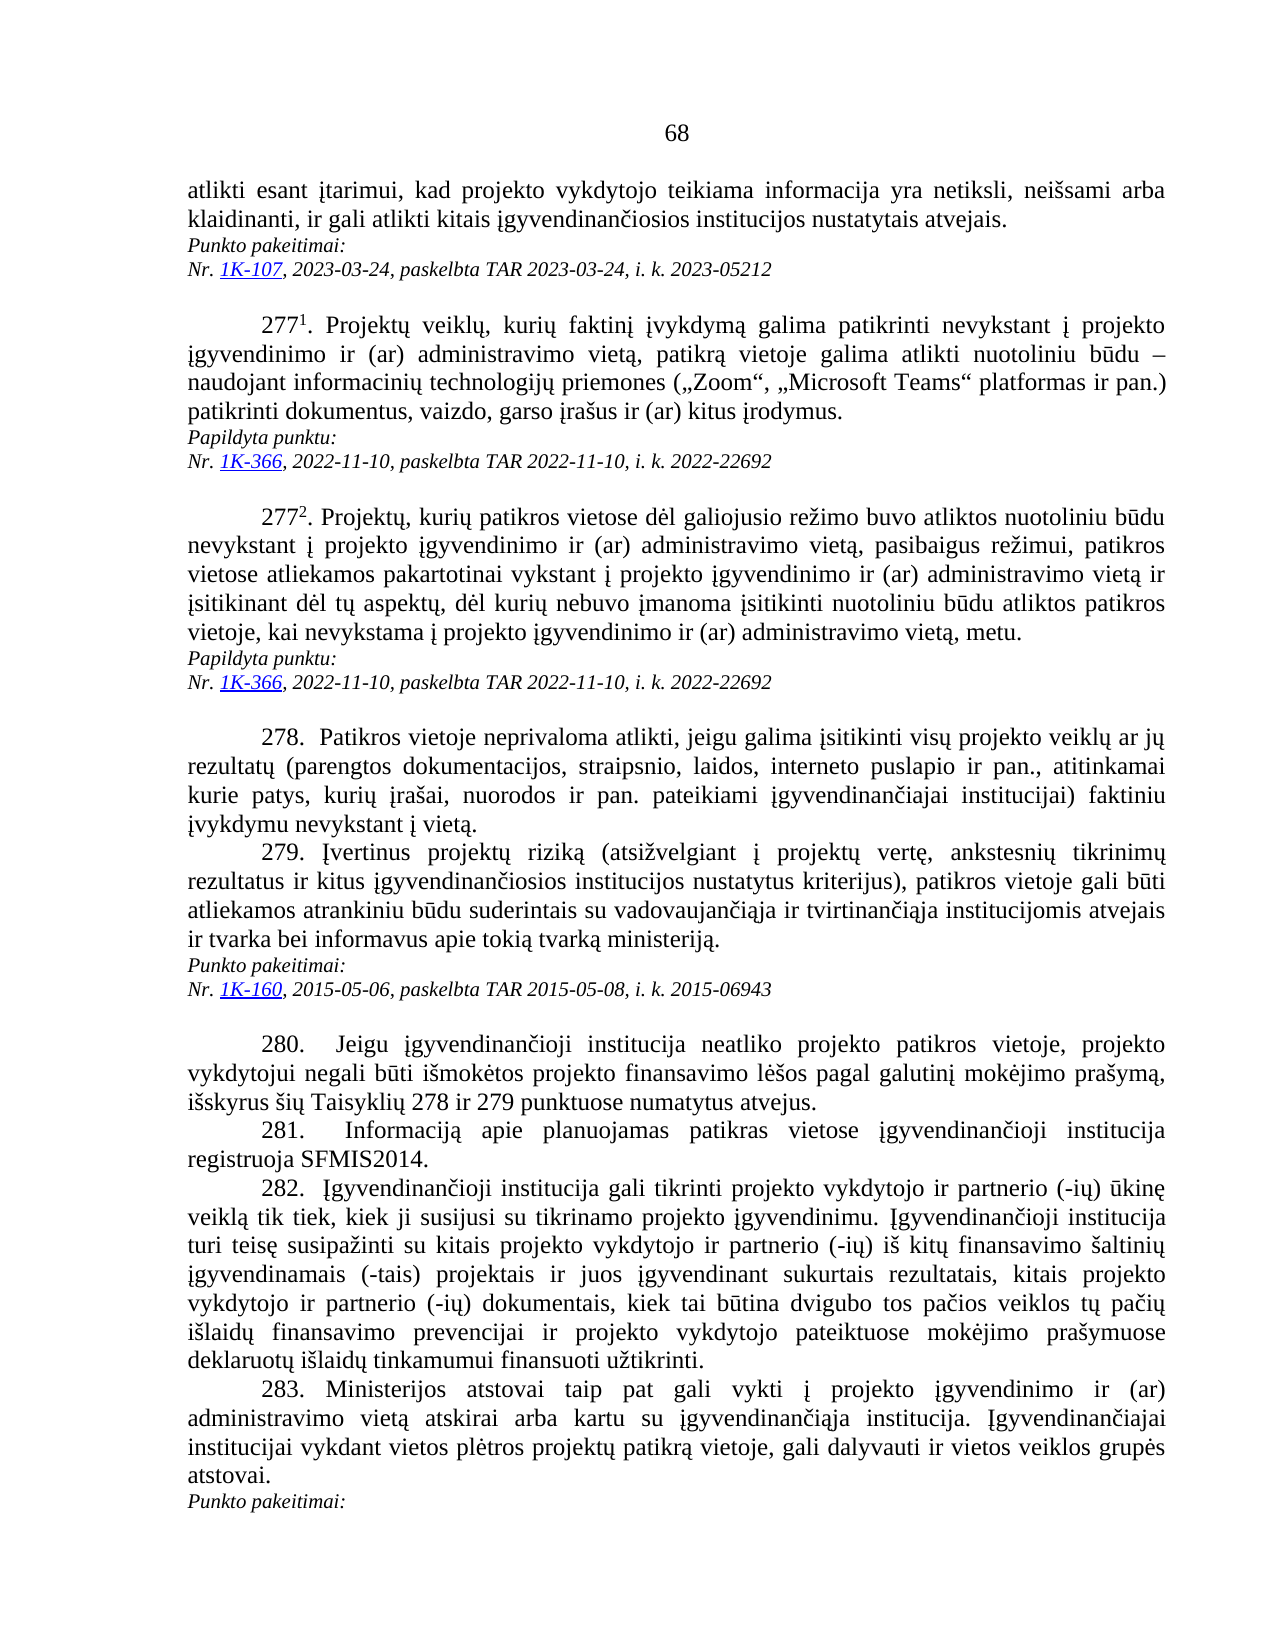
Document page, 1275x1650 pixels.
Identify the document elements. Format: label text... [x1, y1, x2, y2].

text Nr. 1K-366, 2022-11-10, paskelbta TAR 2022-11-10, i. k. 2022-22692 [187, 670, 1167, 694]
text 281. Informaciją apie planuojamas patikras vietose įgyvendinančioji institucija registruoja SFMIS2014. [187, 1116, 1167, 1173]
text 278. Patikros vietoje neprivaloma atlikti, jeigu galima įsitikinti visų projekto veiklų ar jų rezultatų (parengtos dokumentacijos, straipsnio, laidos, interneto puslapio ir pan., atitinkamai kurie patys, kurių įrašai, nuorodos ir pan. pateikiami įgyvendinančiajai institucijai) faktiniu įvykdymu nevykstant į vietą. [187, 722, 1167, 837]
text Nr. 1K-107, 2023-03-24, paskelbta TAR 2023-03-24, i. k. 2023-05212 [187, 257, 1167, 281]
text Papildyta punktu: [187, 425, 1167, 449]
text 283. Ministerijos atstovai taip pat gali vykti į projekto įgyvendinimo ir (ar) administravimo vietą atskirai arba kartu su įgyvendinančiąja institucija. Įgyvendinančiajai institucijai vykdant vietos plėtros projektų patikrą vietoje, gali dalyvauti ir vietos veiklos grupės atstovai. [187, 1374, 1167, 1489]
text Nr. 1K-366, 2022-11-10, paskelbta TAR 2022-11-10, i. k. 2022-22692 [187, 449, 1167, 473]
text 2771. Projektų veiklų, kurių faktinį įvykdymą galima patikrinti nevykstant į projekto įgyvendinimo ir (ar) administravimo vietą, patikrą vietoje galima atlikti nuotoliniu būdu – naudojant informacinių technologijų priemones („Zoom“, „Microsoft Teams“ platformas ir pan.) patikrinti dokumentus, vaizdo, garso įrašus ir (ar) kitus įrodymus. [187, 310, 1167, 425]
text 2772. Projektų, kurių patikros vietose dėl galiojusio režimo buvo atliktos nuotoliniu būdu nevykstant į projekto įgyvendinimo ir (ar) administravimo vietą, pasibaigus režimui, patikros vietose atliekamos pakartotinai vykstant į projekto įgyvendinimo ir (ar) administravimo vietą ir įsitikinant dėl tų aspektų, dėl kurių nebuvo įmanoma įsitikinti nuotoliniu būdu atliktos patikros vietoje, kai nevykstama į projekto įgyvendinimo ir (ar) administravimo vietą, metu. [187, 502, 1167, 646]
text Papildyta punktu: [187, 646, 1167, 670]
text Punkto pakeitimai: [187, 1489, 1167, 1513]
text Nr. 1K-160, 2015-05-06, paskelbta TAR 2015-05-08, i. k. 2015-06943 [187, 977, 1167, 1001]
text 282. Įgyvendinančioji institucija gali tikrinti projekto vykdytojo ir partnerio (-ių) ūkinę veiklą tik tiek, kiek ji susijusi su tikrinamo projekto įgyvendinimu. Įgyvendinančioji institucija turi teisę susipažinti su kitais projekto vykdytojo ir partnerio (-ių) iš kitų finansavimo šaltinių įgyvendinamais (-tais) projektais ir juos įgyvendinant sukurtais rezultatais, kitais projekto vykdytojo ir partnerio (-ių) dokumentais, kiek tai būtina dvigubo tos pačios veiklos tų pačių išlaidų finansavimo prevencijai ir projekto vykdytojo pateiktuose mokėjimo prašymuose deklaruotų išlaidų tinkamumui finansuoti užtikrinti. [187, 1173, 1167, 1374]
text 279. Įvertinus projektų riziką (atsižvelgiant į projektų vertę, ankstesnių tikrinimų rezultatus ir kitus įgyvendinančiosios institucijos nustatytus kriterijus), patikros vietoje gali būti atliekamos atrankiniu būdu suderintais su vadovaujančiąja ir tvirtinančiąja institucijomis atvejais ir tvarka bei informavus apie tokią tvarką ministeriją. [187, 837, 1167, 952]
text atlikti esant įtarimui, kad projekto vykdytojo teikiama informacija yra netiksli, neišsami arba klaidinanti, ir gali atlikti kitais įgyvendinančiosios institucijos nustatytais atvejais. [187, 176, 1167, 233]
text Punkto pakeitimai: [187, 952, 1167, 977]
text 280. Jeigu įgyvendinančioji institucija neatliko projekto patikros vietoje, projekto vykdytojui negali būti išmokėtos projekto finansavimo lėšos pagal galutinį mokėjimo prašymą, išskyrus šių Taisyklių 278 ir 279 punktuose numatytus atvejus. [187, 1029, 1167, 1116]
text Punkto pakeitimai: [187, 233, 1167, 257]
